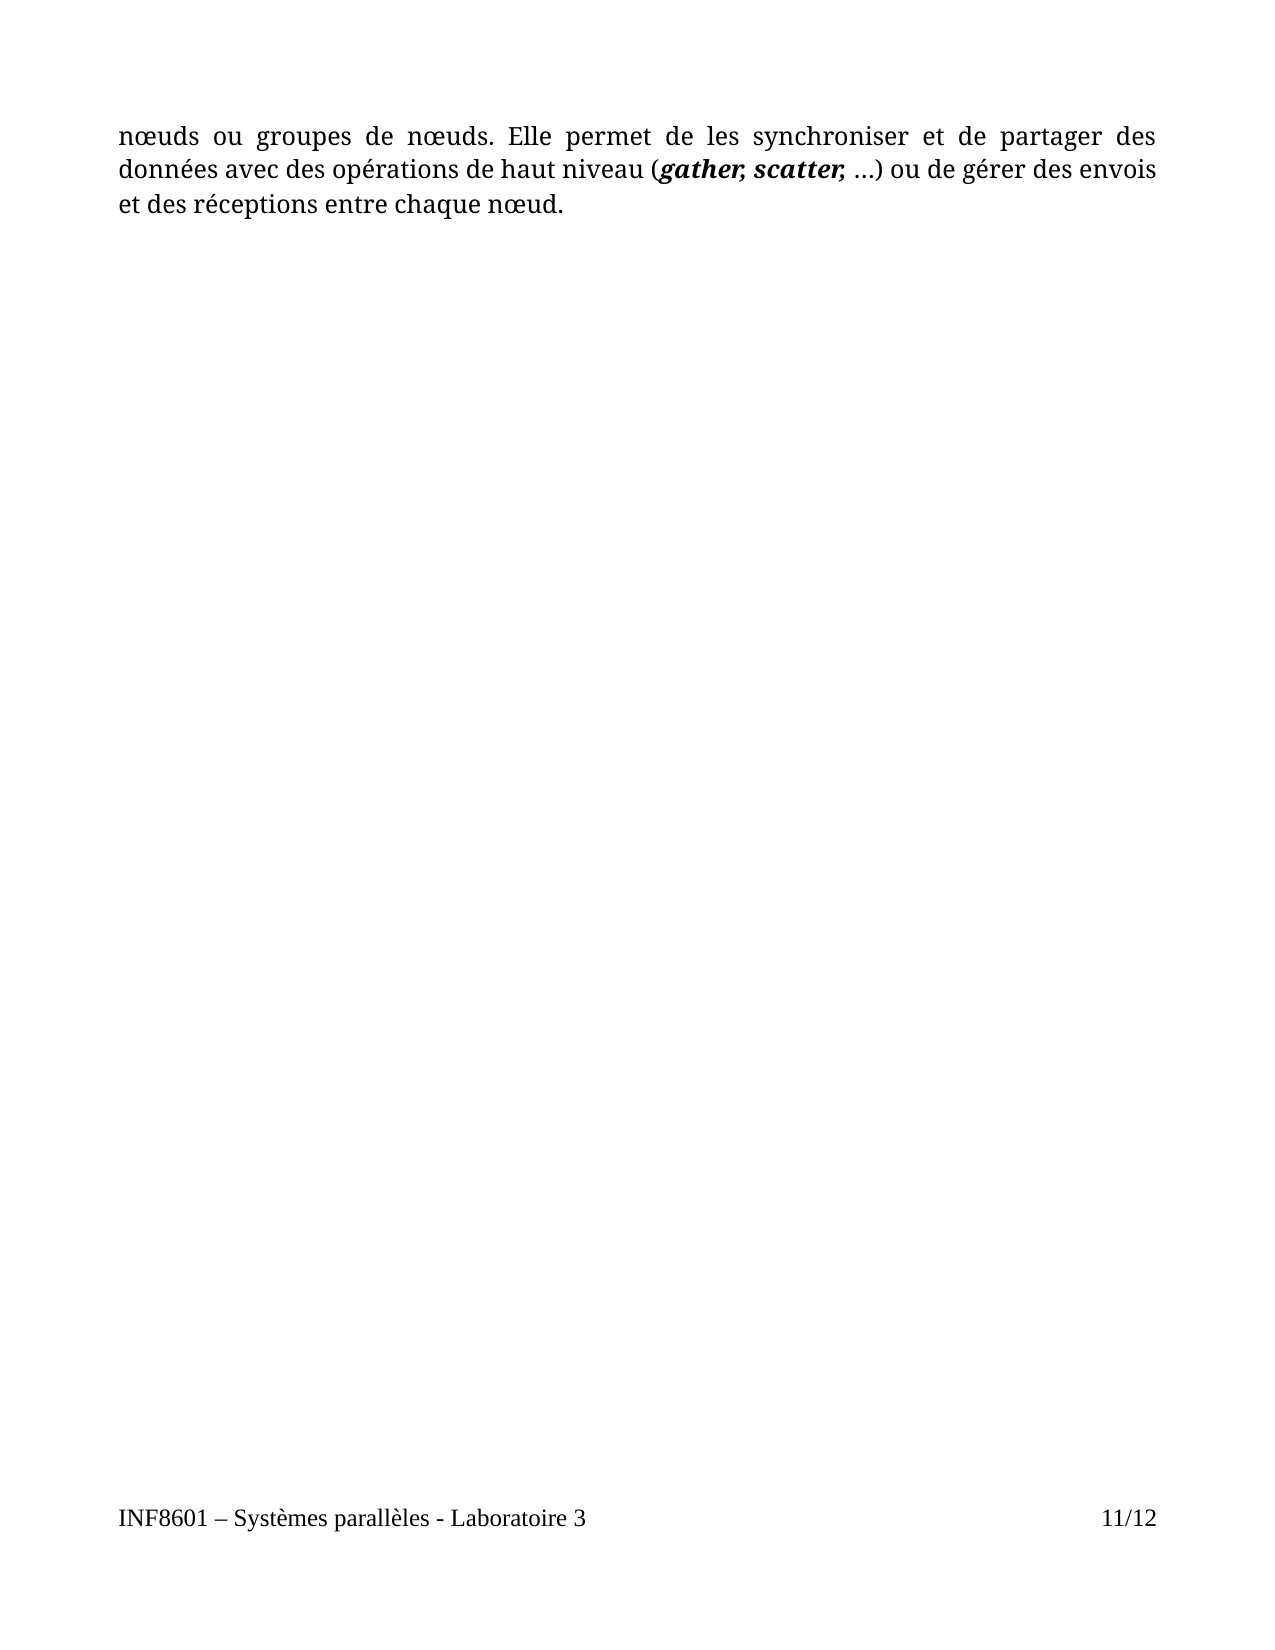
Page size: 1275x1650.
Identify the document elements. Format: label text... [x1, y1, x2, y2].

text nœuds ou groupes de nœuds. Elle permet de les synchroniser et de partager des données avec des opérations de haut niveau (gather, scatter, …) ou de gérer des envois et des réceptions entre chaque nœud. [118, 118, 1157, 220]
